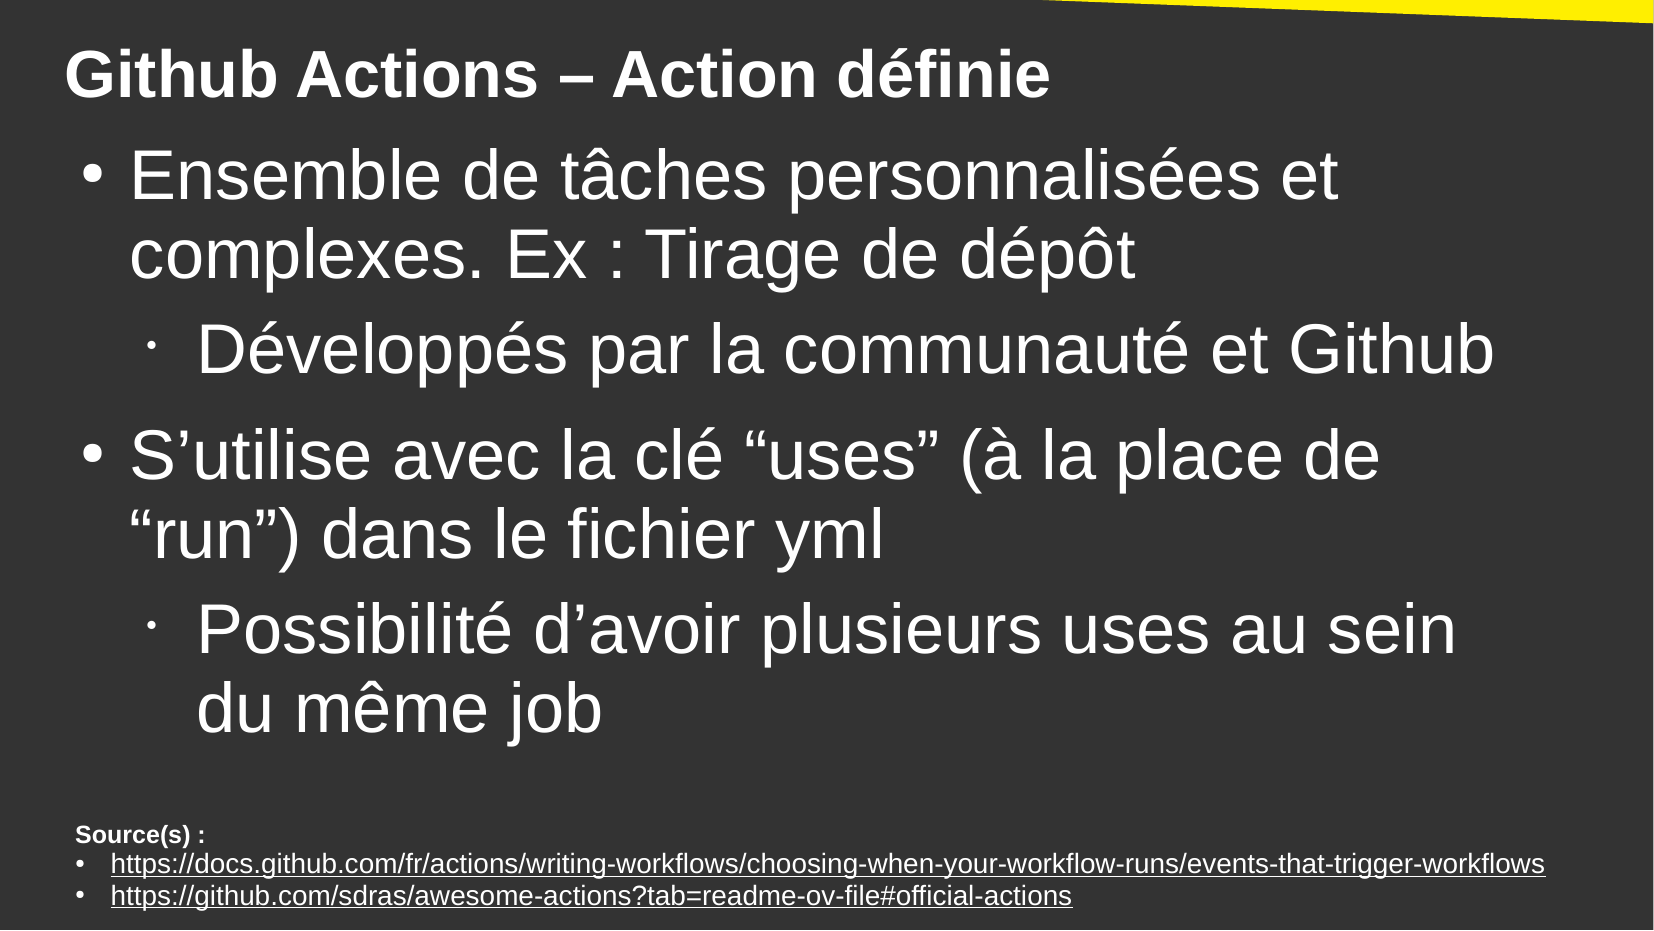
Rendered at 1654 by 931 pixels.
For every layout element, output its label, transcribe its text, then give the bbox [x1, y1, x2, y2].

title Github Actions – Action définie [64, 37, 1424, 113]
text_box Source(s) : https://docs.github.com/fr/actions/writing-workflows/choosing-when-your-workflow-runs/events-that-trigger-workflows https://github.com/sdras/awesome-actions?tab=readme-ov-file#official-actions [60, 812, 1607, 919]
list Ensemble de tâches personnalisées et complexes. Ex : Tirage de dépôt Développés par la communauté et Github S’utilise avec la clé “uses” (à la place de “run”) dans le fichier yml Possibilité d’avoir plusieurs uses au sein du même job [63, 135, 1542, 756]
text_box [1042, 0, 1654, 24]
